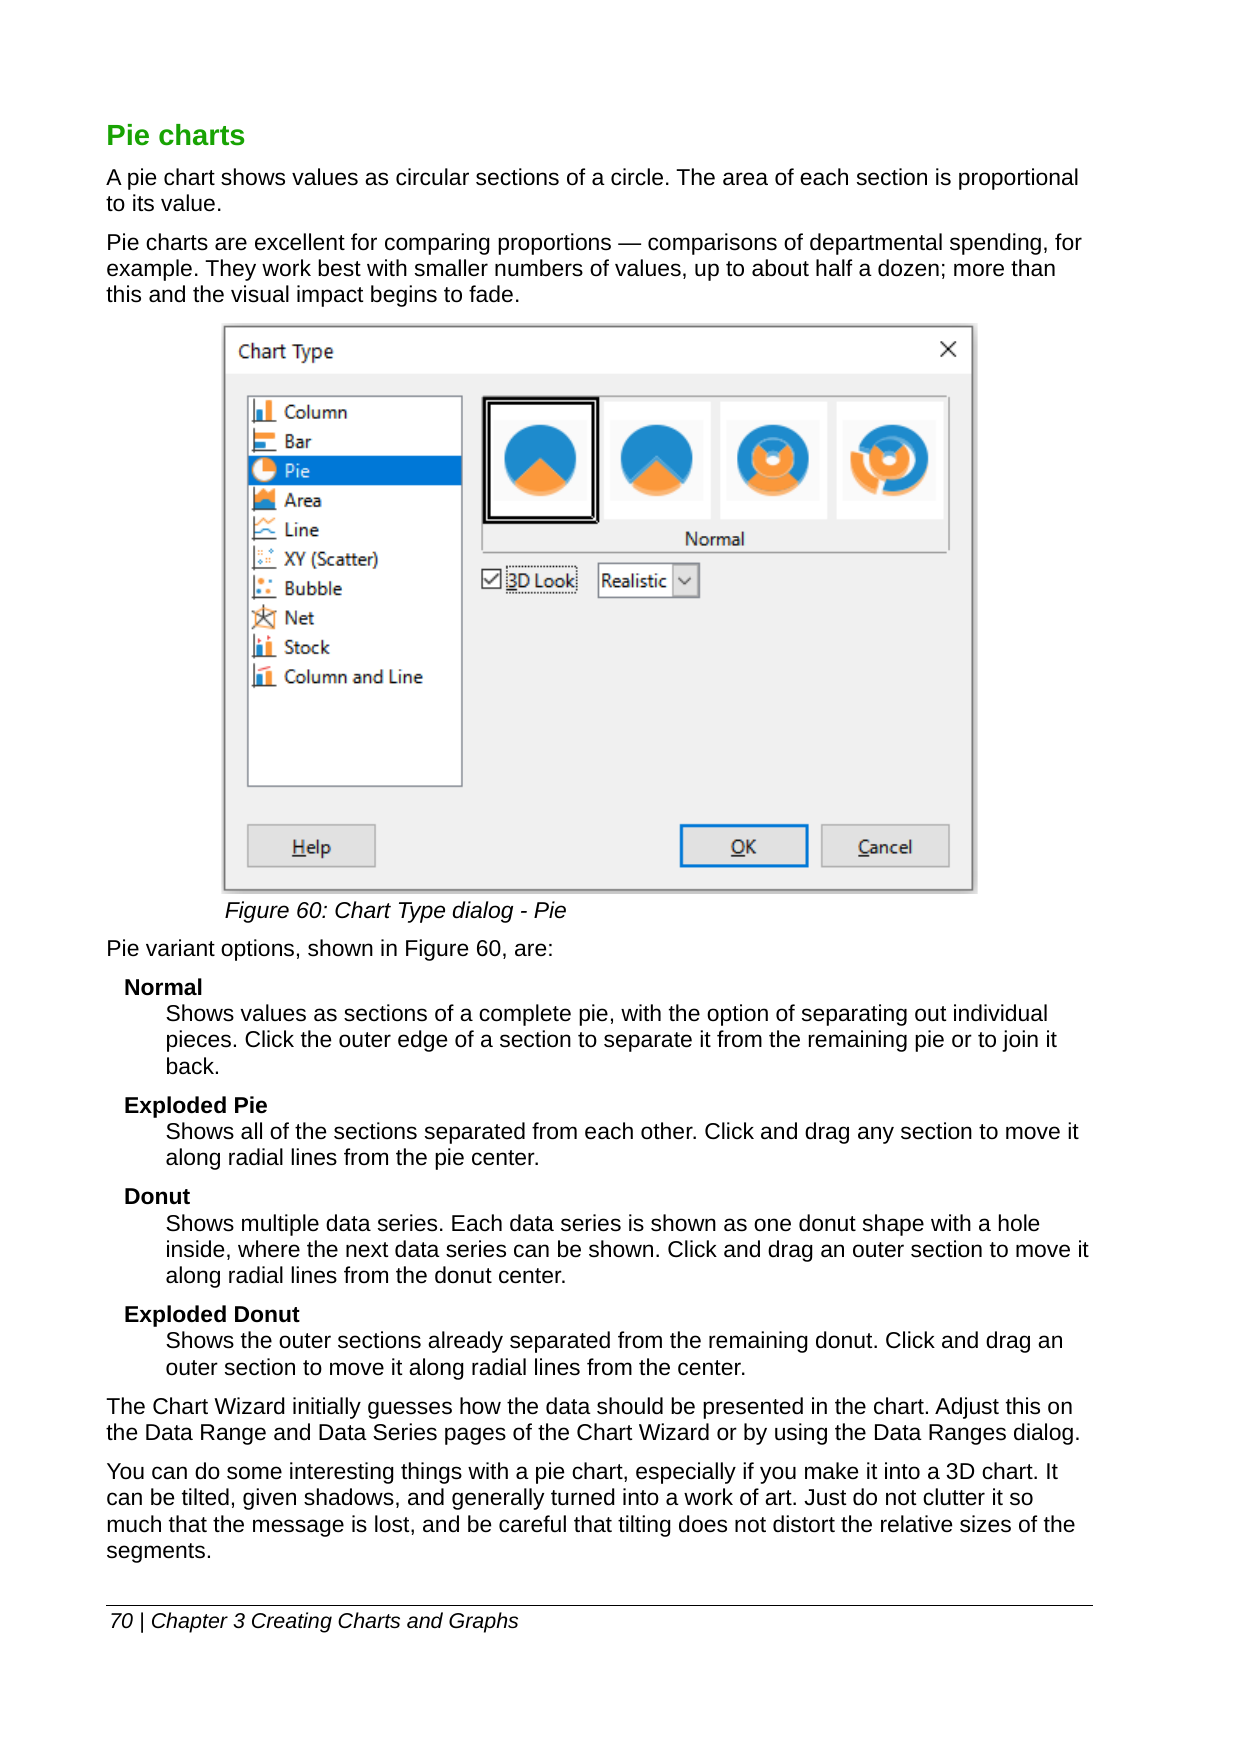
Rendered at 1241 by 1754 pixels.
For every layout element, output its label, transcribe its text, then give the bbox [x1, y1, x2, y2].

text You can do some interesting things with a pie chart, especially if you make it into a 3D chart. It can be tilted, given shadows, and generally turned into a work of art. Just do not clutter it so much that the message is lost, and be careful that tilting does not distort the relative sizes of the segments. [106, 1458, 1093, 1563]
text Figure 60: Chart Type dialog - Pie [218, 894, 981, 923]
text Pie charts are excellent for comparing proportions — comparisons of departmental spending, for example. They work best with smaller numbers of values, up to about half a dozen; more than this and the visual impact begins to fade. [106, 229, 1093, 308]
text Exploded Pie [124, 1092, 1093, 1118]
text A pie chart shows values as circular sections of a circle. The area of each section is proportional to its value. [106, 163, 1093, 216]
subtitle Pie charts [106, 118, 1093, 152]
picture [221, 323, 978, 894]
text Shows the outer sections already separated from the remaining donut. Click and drag an outer section to move it along radial lines from the center. [165, 1327, 1093, 1380]
text The Chart Wizard initially guesses how the data should be presented in the chart. Adjust this on the Data Range and Data Series pages of the Chart Wizard or by using the Data Ranges dialog. [106, 1393, 1093, 1445]
text Normal [124, 974, 1093, 1000]
text Exploded Donut [124, 1301, 1093, 1327]
text Pie variant options, shown in Figure 60, are: [106, 935, 1093, 961]
text Shows values as sections of a complete pie, with the option of separating out individual pieces. Click the outer edge of a section to separate it from the remaining pie or to join it back. [165, 1000, 1093, 1079]
text Donut [124, 1183, 1093, 1209]
text Shows all of the sections separated from each other. Click and drag any section to move it along radial lines from the pie center. [165, 1118, 1093, 1171]
text Shows multiple data series. Each data series is shown as one donut shape with a hole inside, where the next data series can be shown. Click and drag an outer section to move it along radial lines from the donut center. [165, 1209, 1093, 1289]
